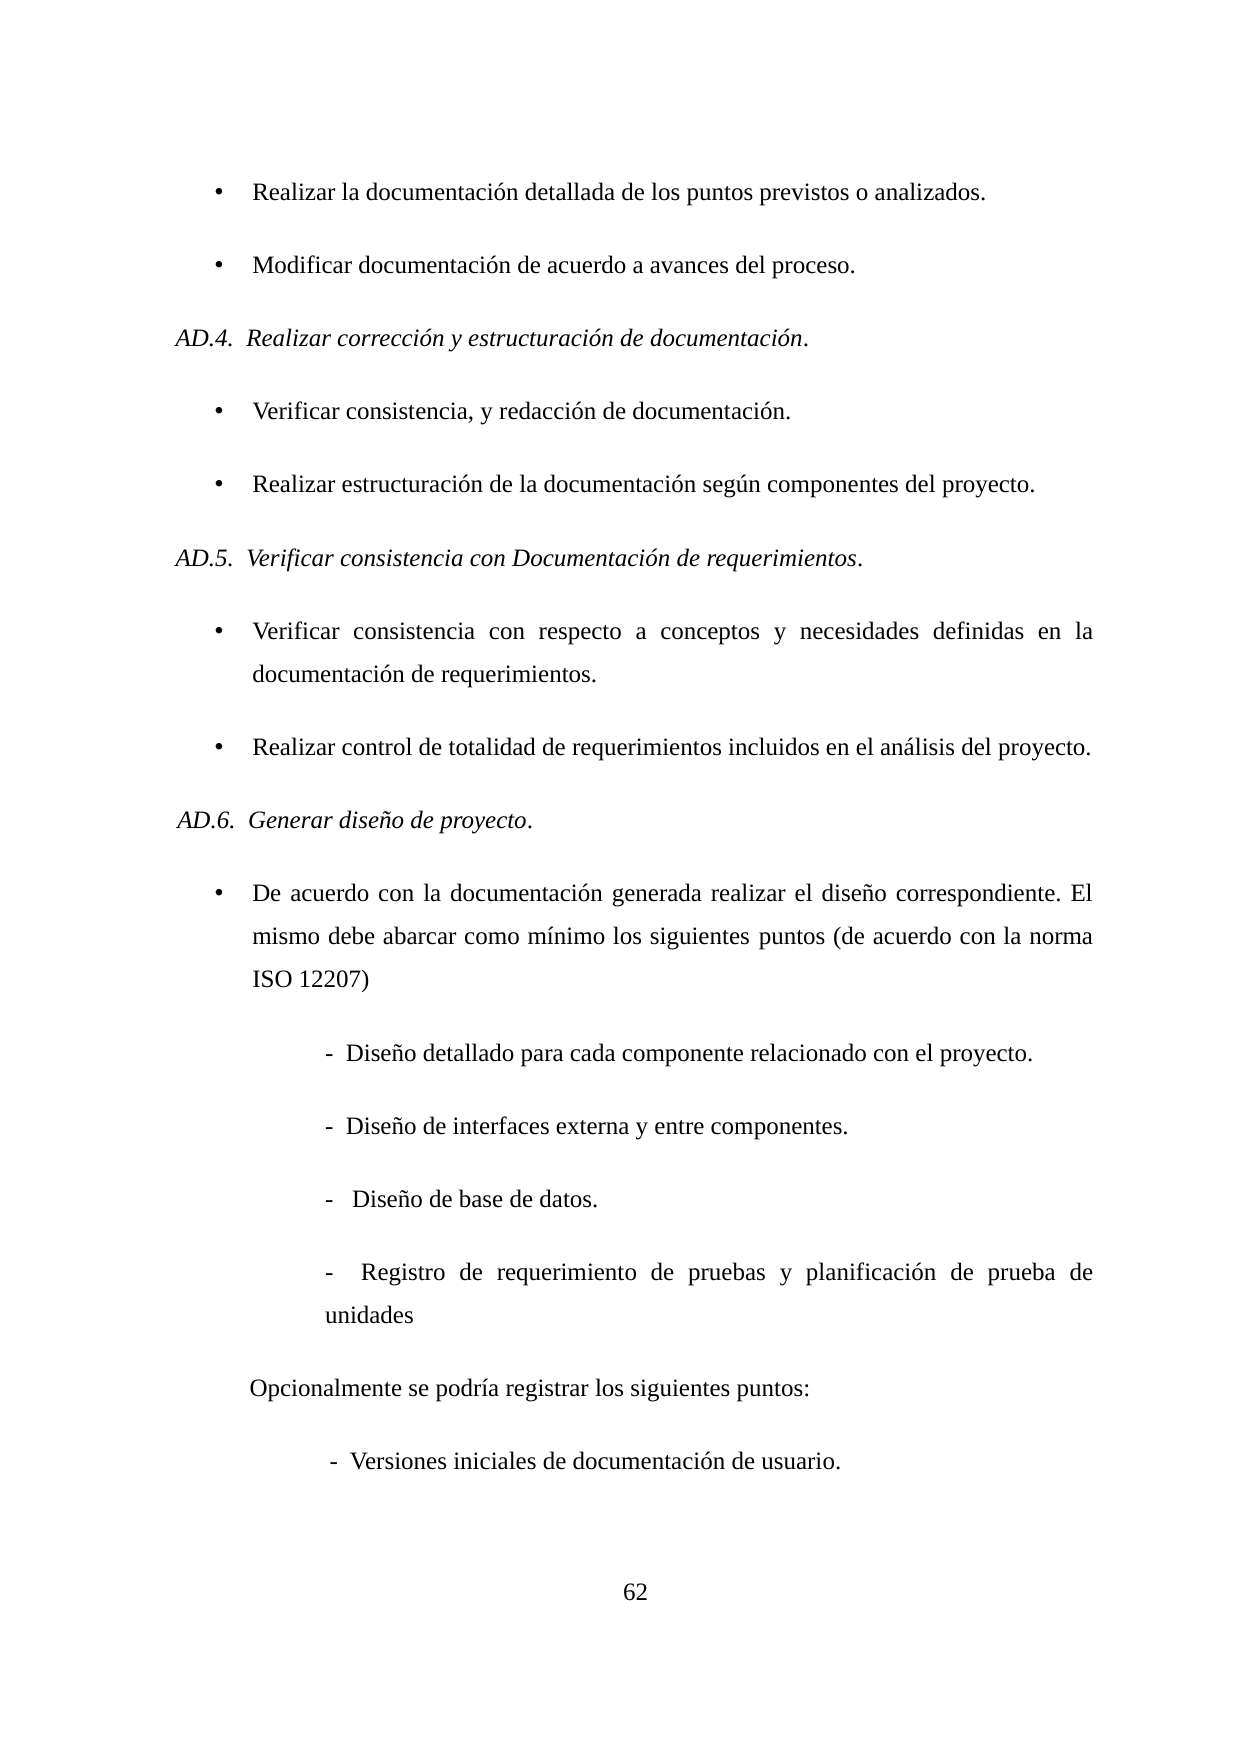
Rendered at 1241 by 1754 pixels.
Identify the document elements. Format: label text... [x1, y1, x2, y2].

list Verificar consistencia, y redacción de documentación. [214, 396, 1093, 425]
text - Versiones iniciales de documentación de usuario. [175, 1446, 1093, 1475]
list Modificar documentación de acuerdo a avances del proceso. [214, 250, 1093, 279]
list Realizar control de totalidad de requerimientos incluidos en el análisis del proyecto. [214, 732, 1093, 761]
text AD.6. Generar diseño de proyecto. [175, 805, 1093, 834]
text Opcionalmente se podría registrar los siguientes puntos: [175, 1373, 1093, 1402]
list Realizar la documentación detallada de los puntos previstos o analizados. [214, 177, 1093, 206]
list De acuerdo con la documentación generada realizar el diseño correspondiente. El mismo debe abarcar como mínimo los siguientes puntos (de acuerdo con la norma ISO 12207) [214, 878, 1093, 993]
list - Diseño de base de datos. [287, 1184, 1093, 1213]
list Verificar consistencia con respecto a conceptos y necesidades definidas en la documentación de requerimientos. [214, 616, 1093, 688]
list - Registro de requerimiento de pruebas y planificación de prueba de unidades [287, 1257, 1093, 1329]
list AD.5. Verificar consistencia con Documentación de requerimientos. [175, 543, 1093, 571]
list Realizar estructuración de la documentación según componentes del proyecto. [214, 469, 1093, 498]
list - Diseño de interfaces externa y entre componentes. [287, 1111, 1093, 1139]
list AD.4. Realizar corrección y estructuración de documentación. [175, 323, 1093, 352]
list - Diseño detallado para cada componente relacionado con el proyecto. [287, 1038, 1093, 1066]
